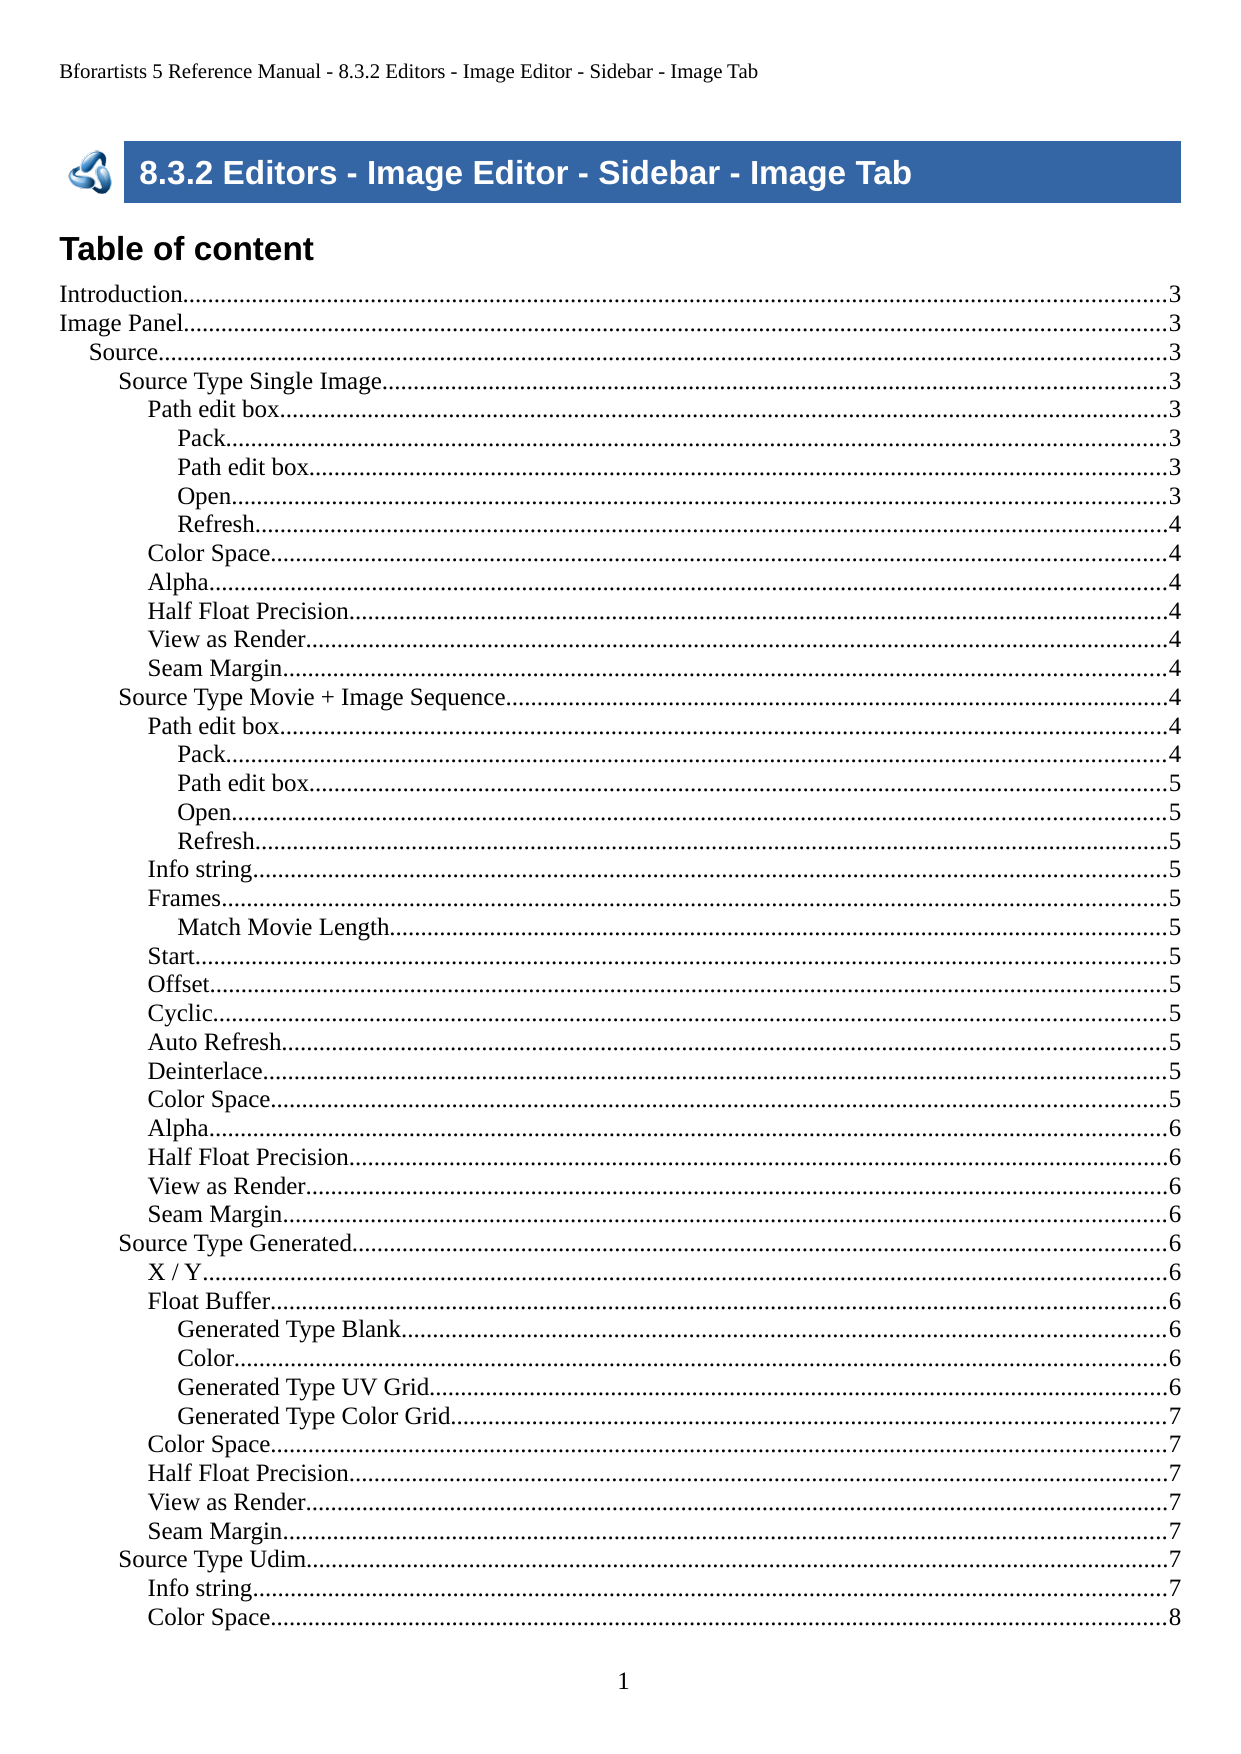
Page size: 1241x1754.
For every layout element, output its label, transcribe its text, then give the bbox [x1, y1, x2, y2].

text Half Float Precision 7 [147, 1458, 1181, 1487]
text Alpha 6 [147, 1113, 1181, 1142]
text Frames 5 [147, 883, 1181, 912]
table_header 8.3.2 Editors - Image Editor - Sidebar - Image Tab [124, 141, 1181, 203]
picture [65, 147, 114, 197]
text Match Movie Length 5 [177, 912, 1181, 941]
text Seam Margin 7 [147, 1516, 1181, 1544]
text Introduction 3 [59, 279, 1181, 308]
text Seam Margin 6 [147, 1199, 1181, 1228]
text Seam Margin 4 [147, 653, 1181, 682]
text Open 5 [177, 797, 1181, 826]
text Offset 5 [147, 969, 1181, 998]
text View as Render 4 [147, 624, 1181, 653]
text View as Render 6 [147, 1171, 1181, 1199]
text Path edit box 3 [147, 394, 1181, 423]
text Path edit box 5 [177, 768, 1181, 797]
text Pack 4 [177, 739, 1181, 768]
text Refresh 5 [177, 826, 1181, 854]
text Cyclic 5 [147, 998, 1181, 1027]
text Generated Type UV Grid 6 [177, 1372, 1181, 1401]
subtitle Table of content [59, 228, 1181, 267]
text Auto Refresh 5 [147, 1027, 1181, 1056]
text Half Float Precision 4 [147, 596, 1181, 624]
text Color Space 8 [147, 1602, 1181, 1631]
text Pack 3 [177, 423, 1181, 452]
text Source Type Udim 7 [118, 1544, 1181, 1573]
text Half Float Precision 6 [147, 1142, 1181, 1171]
text Source 3 [88, 337, 1181, 366]
text Path edit box 4 [147, 711, 1181, 739]
text View as Render 7 [147, 1487, 1181, 1516]
text Color Space 7 [147, 1429, 1181, 1458]
text Start 5 [147, 941, 1181, 969]
text Info string 7 [147, 1573, 1181, 1602]
text Source Type Generated 6 [118, 1228, 1181, 1257]
text Generated Type Color Grid 7 [177, 1401, 1181, 1429]
text Color Space 4 [147, 538, 1181, 567]
text Alpha 4 [147, 567, 1181, 596]
text Source Type Movie + Image Sequence 4 [118, 682, 1181, 711]
text Source Type Single Image 3 [118, 366, 1181, 394]
text Color Space 5 [147, 1084, 1181, 1113]
text Color 6 [177, 1343, 1181, 1372]
text Generated Type Blank 6 [177, 1314, 1181, 1343]
text Deinterlace 5 [147, 1056, 1181, 1084]
text Float Buffer 6 [147, 1286, 1181, 1314]
text X / Y 6 [147, 1257, 1181, 1286]
text Open 3 [177, 481, 1181, 509]
text Refresh 4 [177, 509, 1181, 538]
table_header [59, 141, 124, 203]
text Path edit box 3 [177, 452, 1181, 481]
text Info string 5 [147, 854, 1181, 883]
text Image Panel 3 [59, 308, 1181, 337]
